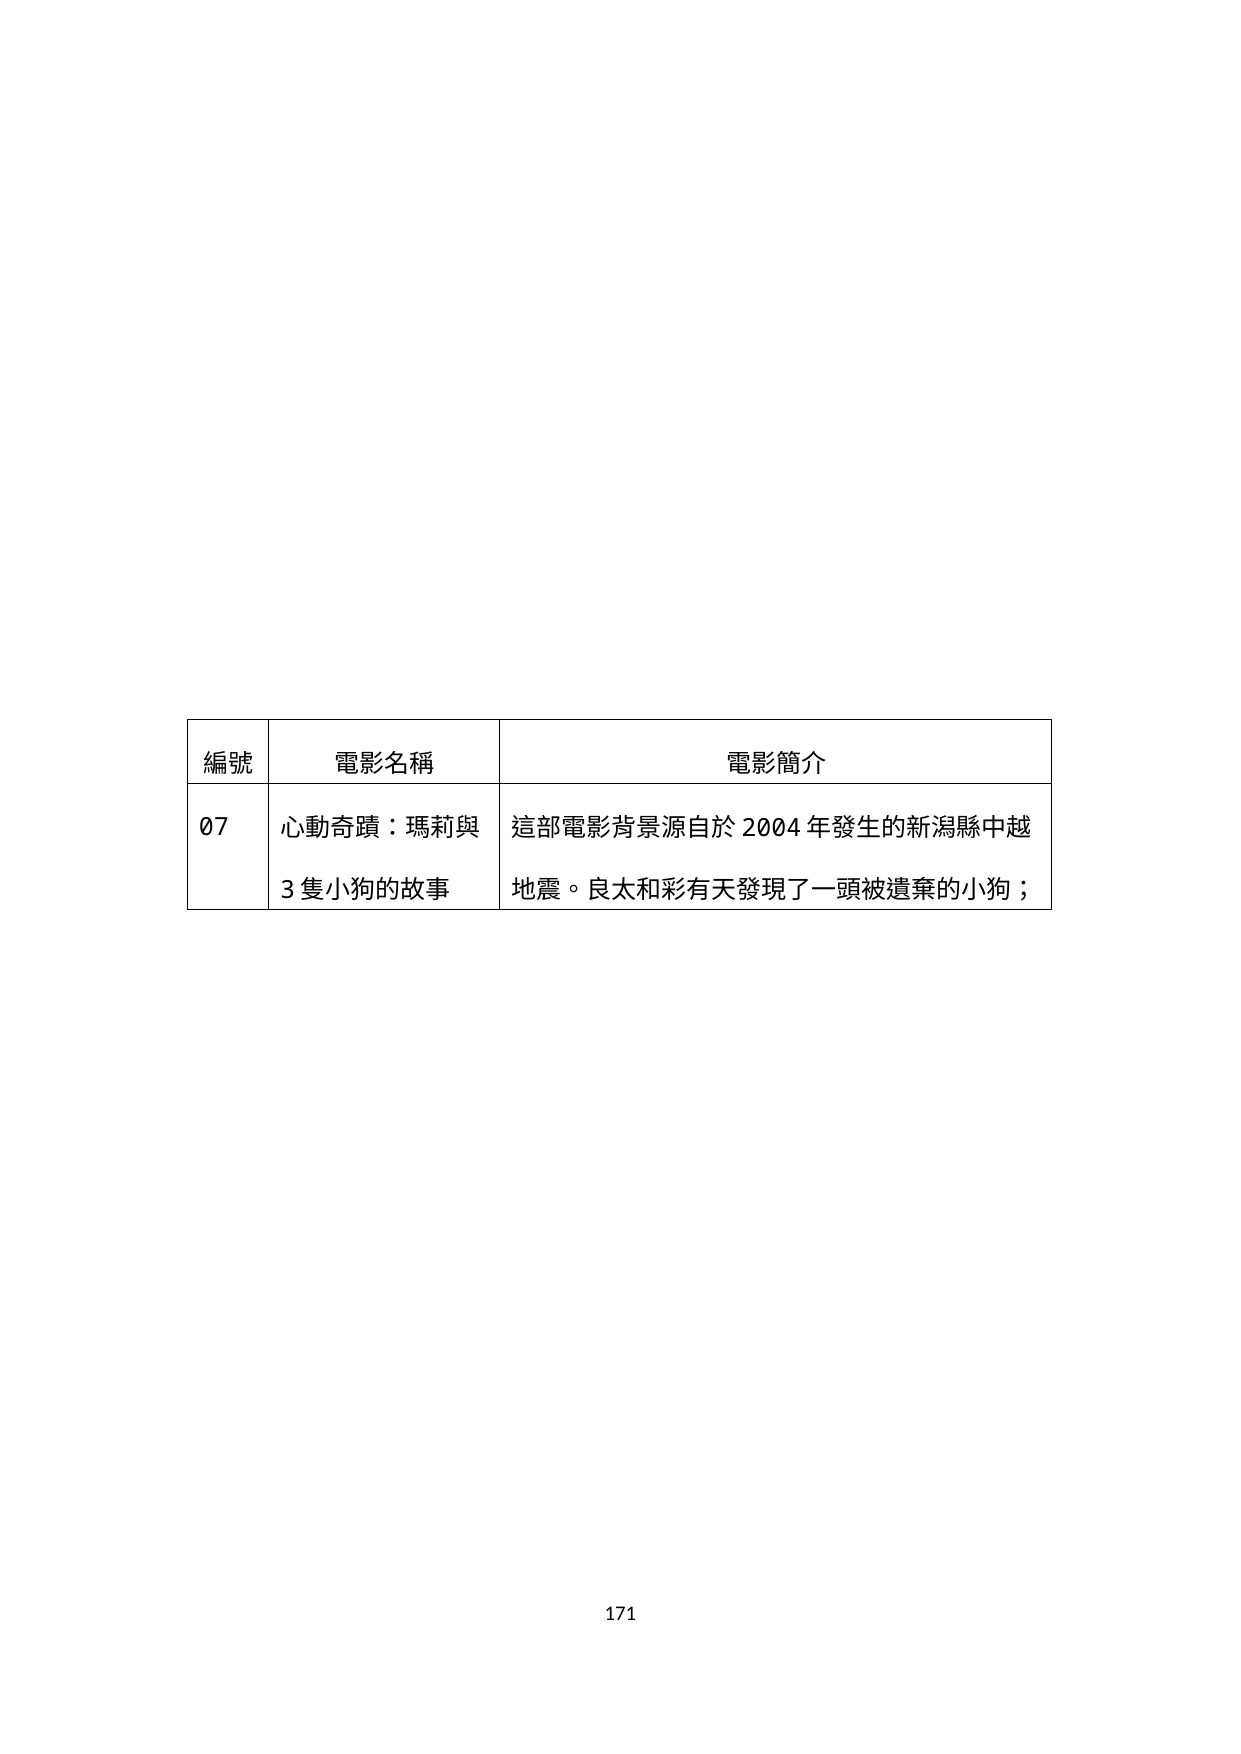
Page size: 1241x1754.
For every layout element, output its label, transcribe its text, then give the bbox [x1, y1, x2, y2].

table_header 編號 [188, 720, 268, 783]
table_cell 07 [188, 784, 268, 909]
table_cell 心動奇蹟：瑪莉與3隻小狗的故事 [269, 784, 499, 909]
table_cell 這部電影背景源自於2004年發生的新潟縣中越地震。良太和彩有天發現了一頭被遺棄的小狗； [500, 784, 1051, 909]
table_header 電影簡介 [500, 720, 1051, 783]
table_header 電影名稱 [269, 720, 499, 783]
